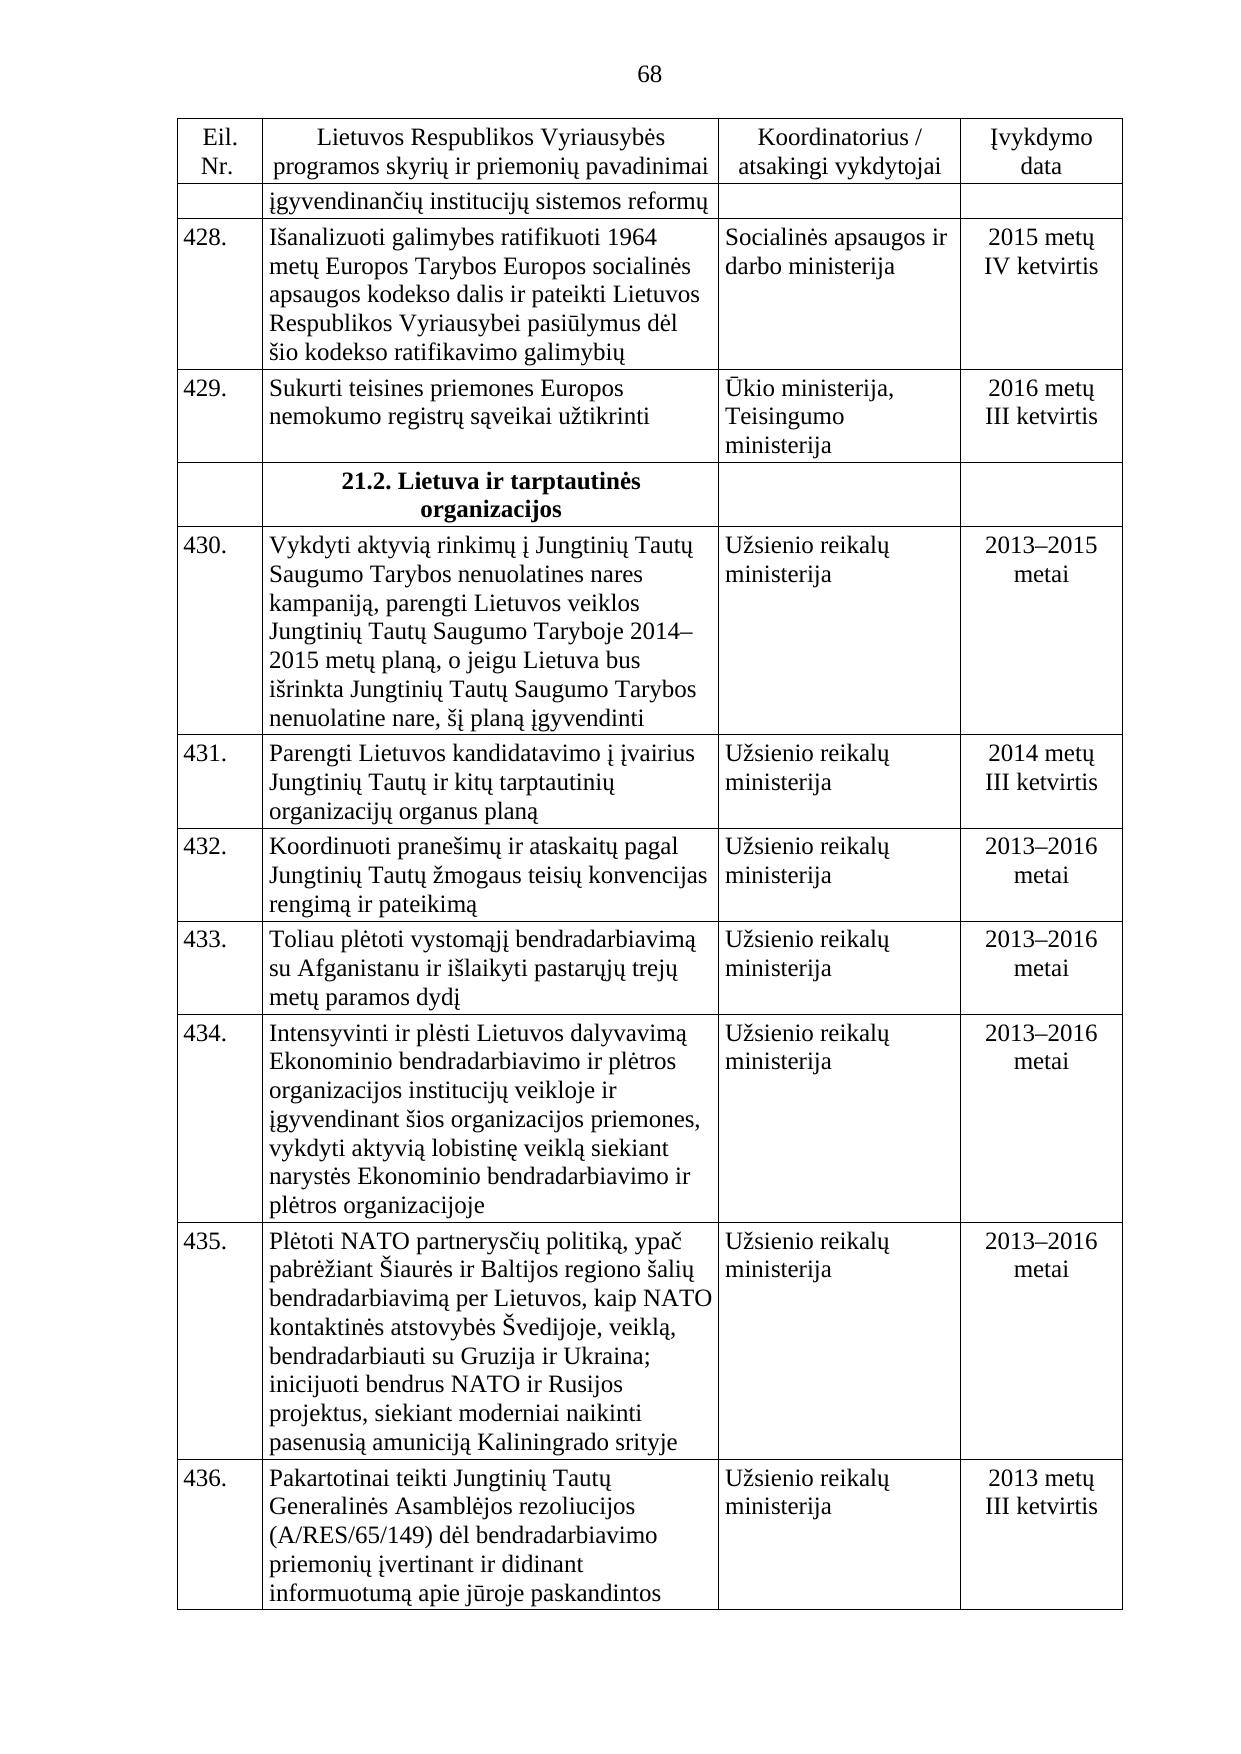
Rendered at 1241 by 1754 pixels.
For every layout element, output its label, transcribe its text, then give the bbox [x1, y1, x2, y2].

table_cell 432. [178, 829, 262, 921]
table_cell 428. [178, 219, 262, 369]
table_cell 2014 metų III ketvirtis [961, 735, 1122, 827]
table_cell 430. [178, 527, 262, 734]
table_cell įgyvendinančių institucijų sistemos reformų [263, 184, 718, 218]
table_cell 434. [178, 1015, 262, 1222]
table_cell Išanalizuoti galimybes ratifikuoti 1964 metų Europos Tarybos Europos socialinės apsaugos kodekso dalis ir pateikti Lietuvos Respublikos Vyriausybei pasiūlymus dėl šio kodekso ratifikavimo galimybių [263, 219, 718, 369]
table_cell Sukurti teisines priemones Europos nemokumo registrų sąveikai užtikrinti [263, 370, 718, 462]
table_cell 2013 metų III ketvirtis [961, 1460, 1122, 1609]
table_cell Intensyvinti ir plėsti Lietuvos dalyvavimą Ekonominio bendradarbiavimo ir plėtros organizacijos institucijų veikloje ir įgyvendinant šios organizacijos priemones, vykdyti aktyvią lobistinę veiklą siekiant narystės Ekonominio bendradarbiavimo ir plėtros organizacijoje [263, 1015, 718, 1222]
table_cell 2013–2016 metai [961, 1223, 1122, 1459]
table_cell Vykdyti aktyvią rinkimų į Jungtinių Tautų Saugumo Tarybos nenuolatines nares kampaniją, parengti Lietuvos veiklos Jungtinių Tautų Saugumo Taryboje 2014–2015 metų planą, o jeigu Lietuva bus išrinkta Jungtinių Tautų Saugumo Tarybos nenuolatine nare, šį planą įgyvendinti [263, 527, 718, 734]
table_header Eil. Nr. [178, 119, 262, 182]
table_header Koordinatorius / atsakingi vykdytojai [719, 119, 960, 182]
table_cell [178, 184, 262, 218]
table_cell Ūkio ministerija, Teisingumo ministerija [719, 370, 960, 462]
table_cell Socialinės apsaugos ir darbo ministerija [719, 219, 960, 369]
table_cell [961, 184, 1122, 218]
table_cell Užsienio reikalų ministerija [719, 1223, 960, 1459]
table_cell 429. [178, 370, 262, 462]
table_cell 2016 metų III ketvirtis [961, 370, 1122, 462]
table_cell Plėtoti NATO partnerysčių politiką, ypač pabrėžiant Šiaurės ir Baltijos regiono šalių bendradarbiavimą per Lietuvos, kaip NATO kontaktinės atstovybės Švedijoje, veiklą, bendradarbiauti su Gruzija ir Ukraina; inicijuoti bendrus NATO ir Rusijos projektus, siekiant moderniai naikinti pasenusią amuniciją Kaliningrado srityje [263, 1223, 718, 1459]
table_cell 431. [178, 735, 262, 827]
table_cell [719, 184, 960, 218]
table_cell 2013–2016 metai [961, 829, 1122, 921]
table_cell 436. [178, 1460, 262, 1609]
table_cell Užsienio reikalų ministerija [719, 922, 960, 1014]
table_cell Toliau plėtoti vystomąjį bendradarbiavimą su Afganistanu ir išlaikyti pastarųjų trejų metų paramos dydį [263, 922, 718, 1014]
table_cell 2013–2016 metai [961, 1015, 1122, 1222]
table_cell 2015 metų IV ketvirtis [961, 219, 1122, 369]
table_header Įvykdymo data [961, 119, 1122, 182]
table_cell [719, 463, 960, 526]
table_header Lietuvos Respublikos Vyriausybės programos skyrių ir priemonių pavadinimai [263, 119, 718, 182]
table_cell 435. [178, 1223, 262, 1459]
table_cell 433. [178, 922, 262, 1014]
table_cell 2013–2016 metai [961, 922, 1122, 1014]
table_cell 21.2. Lietuva ir tarptautinės organizacijos [263, 463, 718, 526]
table_cell Užsienio reikalų ministerija [719, 1015, 960, 1222]
table_cell Koordinuoti pranešimų ir ataskaitų pagal Jungtinių Tautų žmogaus teisių konvencijas rengimą ir pateikimą [263, 829, 718, 921]
table_cell Užsienio reikalų ministerija [719, 829, 960, 921]
table_cell [961, 463, 1122, 526]
table_cell Pakartotinai teikti Jungtinių Tautų Generalinės Asamblėjos rezoliucijos (A/RES/65/149) dėl bendradarbiavimo priemonių įvertinant ir didinant informuotumą apie jūroje paskandintos [263, 1460, 718, 1609]
table_cell Užsienio reikalų ministerija [719, 527, 960, 734]
table_cell 2013–2015 metai [961, 527, 1122, 734]
table_cell Užsienio reikalų ministerija [719, 1460, 960, 1609]
table_cell Parengti Lietuvos kandidatavimo į įvairius Jungtinių Tautų ir kitų tarptautinių organizacijų organus planą [263, 735, 718, 827]
table_cell Užsienio reikalų ministerija [719, 735, 960, 827]
table_cell [178, 463, 262, 526]
